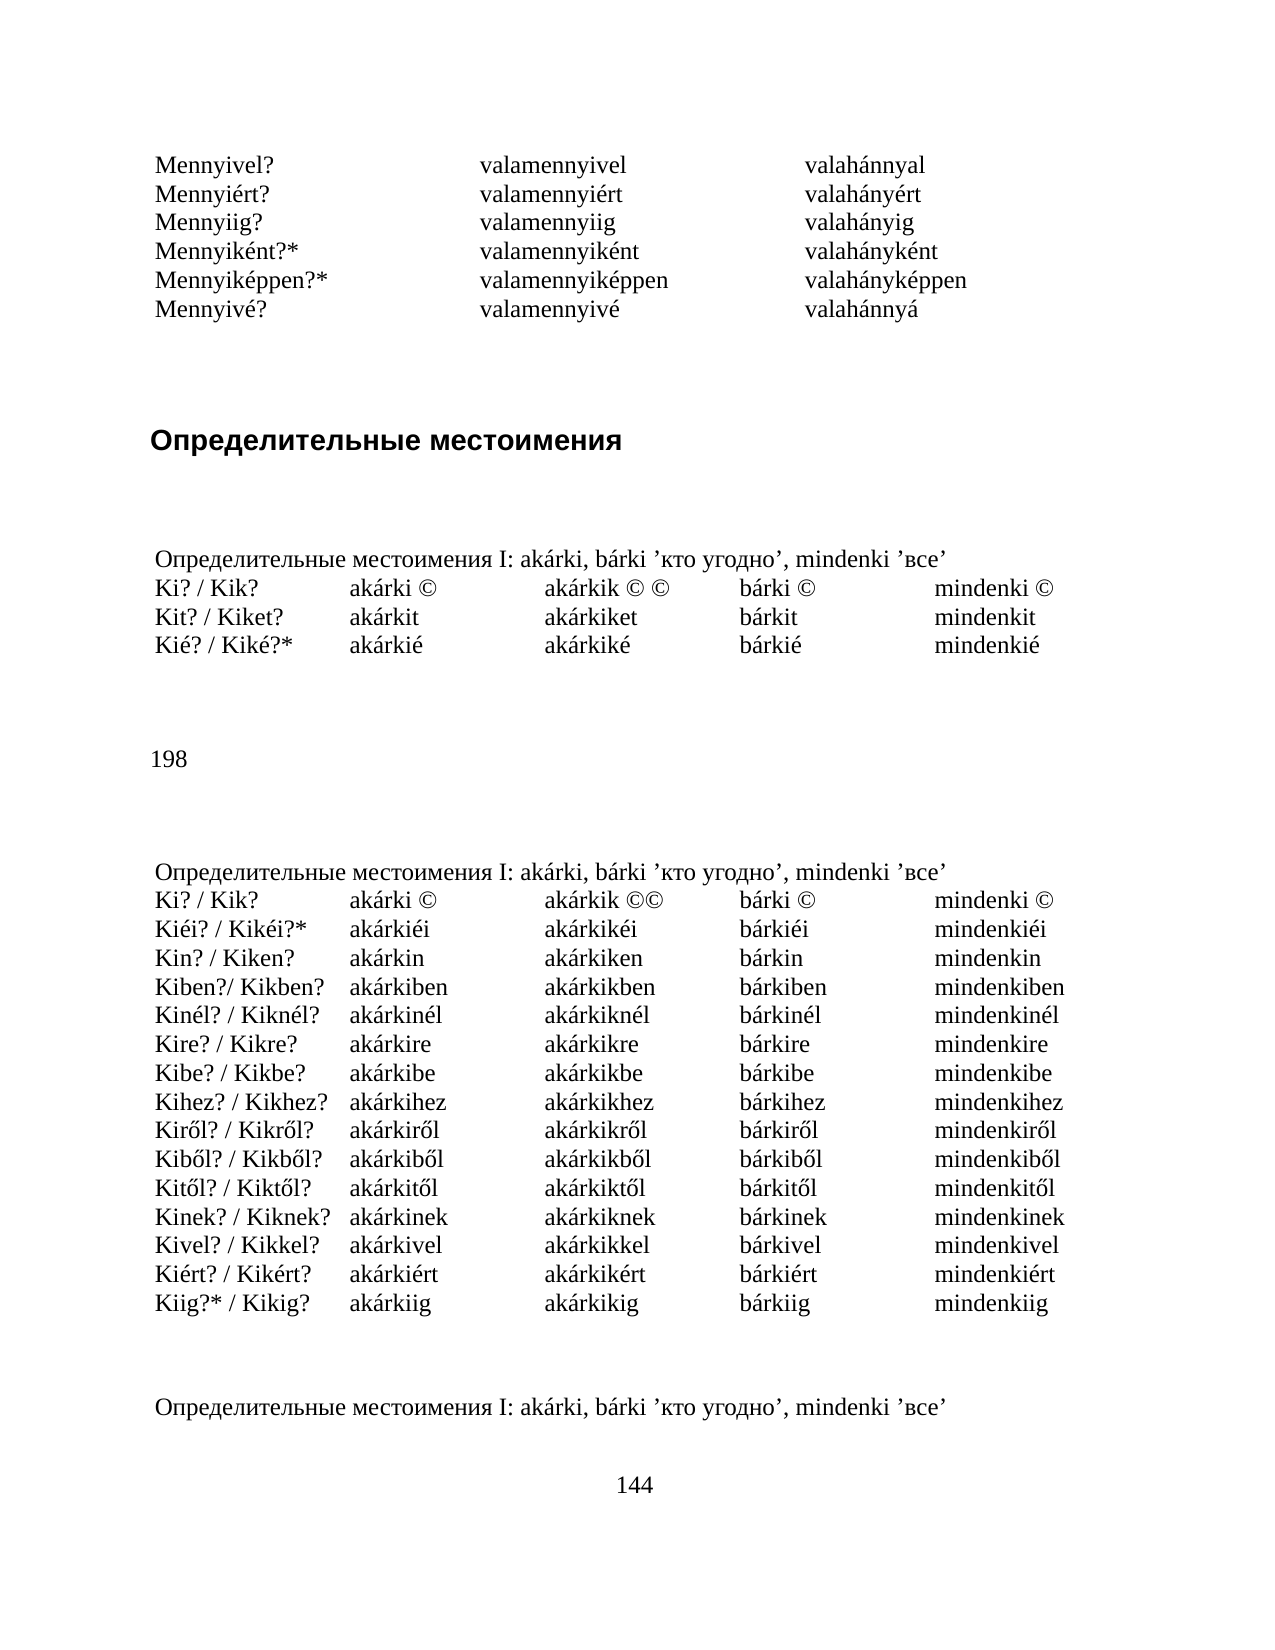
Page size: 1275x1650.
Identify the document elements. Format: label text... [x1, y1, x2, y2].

table_cell valahánnyá [800, 294, 1125, 322]
table_cell akárkiknek [540, 1202, 735, 1231]
table_cell bárkin [735, 943, 930, 972]
table_cell mindenkibe [930, 1058, 1125, 1087]
table_cell bárkire [735, 1029, 930, 1058]
table_cell Ki? / Kik? [150, 886, 345, 914]
table_cell mindenkiéi [930, 914, 1125, 943]
table_cell Kié? / Kiké?* [150, 631, 345, 659]
table_cell akárkiből [345, 1144, 540, 1173]
table_cell Kiért? / Kikért? [150, 1259, 345, 1288]
table_cell Mennyiig? [150, 208, 475, 236]
table_cell akárkiken [540, 943, 735, 972]
table_cell mindenkitől [930, 1173, 1125, 1202]
table_cell Kiéi? / Kikéi?* [150, 914, 345, 943]
table_cell bárki © [735, 573, 930, 602]
table_cell akárkikkel [540, 1231, 735, 1259]
table_cell mindenkiért [930, 1259, 1125, 1288]
table_cell akárkikig [540, 1288, 735, 1317]
table_cell bárkiben [735, 972, 930, 1001]
table_cell Kiig?* / Kikig? [150, 1288, 345, 1317]
table_cell akárkit [345, 602, 540, 631]
table_cell mindenkit [930, 602, 1125, 631]
text 198 [150, 744, 1125, 772]
table_cell valamennyivé [475, 294, 800, 322]
table_cell bárki © [735, 886, 930, 914]
table_cell akárkié [345, 631, 540, 659]
table_cell valahányért [800, 179, 1125, 207]
table_cell Kin? / Kiken? [150, 943, 345, 972]
table_cell akárkik © © [540, 573, 735, 602]
table_cell valahányként [800, 236, 1125, 265]
table_cell mindenkié [930, 631, 1125, 659]
table_cell akárkire [345, 1029, 540, 1058]
table_cell mindenkinél [930, 1001, 1125, 1029]
table_cell Kiben?/ Kikben? [150, 972, 345, 1001]
table_cell akárkiben [345, 972, 540, 1001]
table_cell akárkinél [345, 1001, 540, 1029]
table_cell valamennyiig [475, 208, 800, 236]
table_cell bárkiről [735, 1116, 930, 1144]
table_cell bárkit [735, 602, 930, 631]
table_cell Kinél? / Kiknél? [150, 1001, 345, 1029]
table_cell Kiből? / Kikből? [150, 1144, 345, 1173]
table_cell akárki © [345, 886, 540, 914]
table_cell bárkinél [735, 1001, 930, 1029]
table_cell Mennyivé? [150, 294, 475, 322]
table_cell mindenkinek [930, 1202, 1125, 1231]
table_cell bárkié [735, 631, 930, 659]
table_cell bárkinek [735, 1202, 930, 1231]
table_cell mindenkiről [930, 1116, 1125, 1144]
table_cell Kiről? / Kikről? [150, 1116, 345, 1144]
table_cell mindenki © [930, 573, 1125, 602]
table_cell Mennyiképpen?* [150, 265, 475, 294]
table_cell valahányig [800, 208, 1125, 236]
table_cell mindenkire [930, 1029, 1125, 1058]
table_cell mindenkin [930, 943, 1125, 972]
table_cell akárkikben [540, 972, 735, 1001]
table_cell akárkin [345, 943, 540, 972]
table_cell akárkikből [540, 1144, 735, 1173]
table_cell valahányképpen [800, 265, 1125, 294]
table_cell akárkikért [540, 1259, 735, 1288]
table_cell akárkiéi [345, 914, 540, 943]
table_cell Kivel? / Kikkel? [150, 1231, 345, 1259]
table_cell Kibe? / Kikbe? [150, 1058, 345, 1087]
table_cell mindenkihez [930, 1087, 1125, 1116]
table_cell akárkinek [345, 1202, 540, 1231]
table_cell akárkikről [540, 1116, 735, 1144]
table_cell bárkiig [735, 1288, 930, 1317]
table_cell valahánnyal [800, 150, 1125, 179]
table_cell bárkihez [735, 1087, 930, 1116]
subtitle Определительные местоимения [150, 423, 1125, 456]
table_cell akárkikre [540, 1029, 735, 1058]
table_cell bárkiéi [735, 914, 930, 943]
table_cell Kit? / Kiket? [150, 602, 345, 631]
table_cell Ki? / Kik? [150, 573, 345, 602]
table_header Определительные местоимения I: akárki, bárki ’кто угодно’, mindenki ’все’ [150, 544, 1125, 573]
table_cell akárkiket [540, 602, 735, 631]
table_cell bárkivel [735, 1231, 930, 1259]
table_cell bárkiért [735, 1259, 930, 1288]
table_cell valamennyiképpen [475, 265, 800, 294]
table_cell akárkik ©© [540, 886, 735, 914]
table_cell akárkikhez [540, 1087, 735, 1116]
table_cell bárkiből [735, 1144, 930, 1173]
table_cell akárkiig [345, 1288, 540, 1317]
table_cell akárkiért [345, 1259, 540, 1288]
table_cell Mennyiként?* [150, 236, 475, 265]
table_cell Kihez? / Kikhez? [150, 1087, 345, 1116]
table_cell akárki © [345, 573, 540, 602]
table_cell akárkikéi [540, 914, 735, 943]
table_cell akárkiké [540, 631, 735, 659]
table_cell mindenkiből [930, 1144, 1125, 1173]
table_header Определительные местоимения I: akárki, bárki ’кто угодно’, mindenki ’все’ [150, 1392, 1125, 1421]
table_cell Mennyiért? [150, 179, 475, 207]
table_cell akárkikbe [540, 1058, 735, 1087]
table_header Определительные местоимения I: akárki, bárki ’кто угодно’, mindenki ’все’ [150, 857, 1125, 886]
table_cell akárkibe [345, 1058, 540, 1087]
table_cell Kitől? / Kiktől? [150, 1173, 345, 1202]
table_cell akárkiknél [540, 1001, 735, 1029]
table_cell bárkibe [735, 1058, 930, 1087]
table_cell Mennyivel? [150, 150, 475, 179]
table_cell akárkitől [345, 1173, 540, 1202]
table_cell mindenkivel [930, 1231, 1125, 1259]
table_cell mindenkiben [930, 972, 1125, 1001]
table_cell Kire? / Kikre? [150, 1029, 345, 1058]
table_cell valamennyivel [475, 150, 800, 179]
table_cell Kinek? / Kiknek? [150, 1202, 345, 1231]
table_cell akárkiről [345, 1116, 540, 1144]
table_cell akárkihez [345, 1087, 540, 1116]
table_cell mindenki © [930, 886, 1125, 914]
table_cell mindenkiig [930, 1288, 1125, 1317]
table_cell valamennyiért [475, 179, 800, 207]
table_cell valamennyiként [475, 236, 800, 265]
table_cell akárkivel [345, 1231, 540, 1259]
table_cell bárkitől [735, 1173, 930, 1202]
table_cell akárkiktől [540, 1173, 735, 1202]
